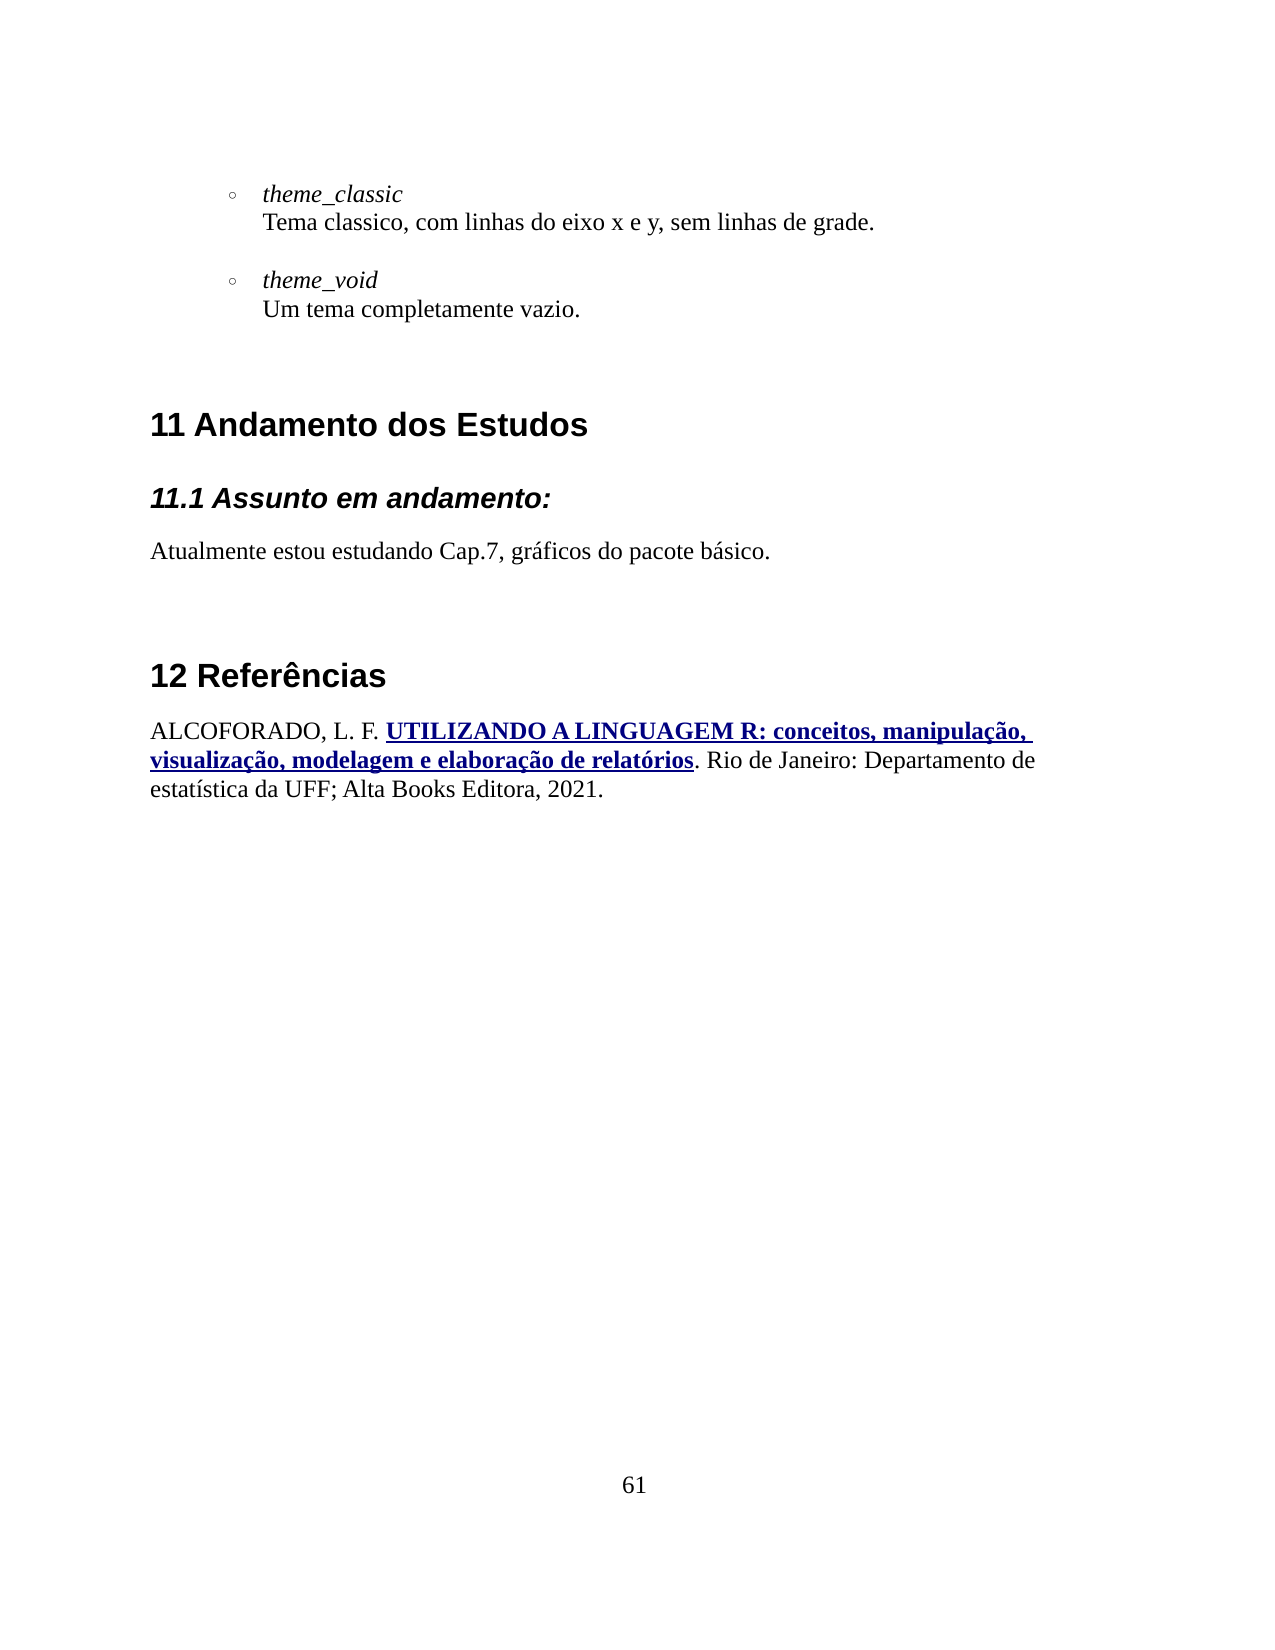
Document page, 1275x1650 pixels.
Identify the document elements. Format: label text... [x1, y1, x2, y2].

text ALCOFORADO, L. F. UTILIZANDO A LINGUAGEM R: conceitos, manipulação, visualização, modelagem e elaboração de relatórios. Rio de Janeiro: Departamento de estatística da UFF; Alta Books Editora, 2021. [150, 716, 1125, 803]
text Atualmente estou estudando Cap.7, gráficos do pacote básico. [150, 536, 1125, 594]
list theme_void Um tema completamente vazio. [225, 265, 1125, 351]
list theme_classic Tema classico, com linhas do eixo x e y, sem linhas de grade. [225, 179, 1125, 265]
subtitle 11.1 Assunto em andamento: [150, 481, 1125, 515]
list [225, 150, 1125, 179]
subtitle 11 Andamento dos Estudos [150, 405, 1125, 444]
subtitle 12 Referências [150, 656, 1125, 695]
